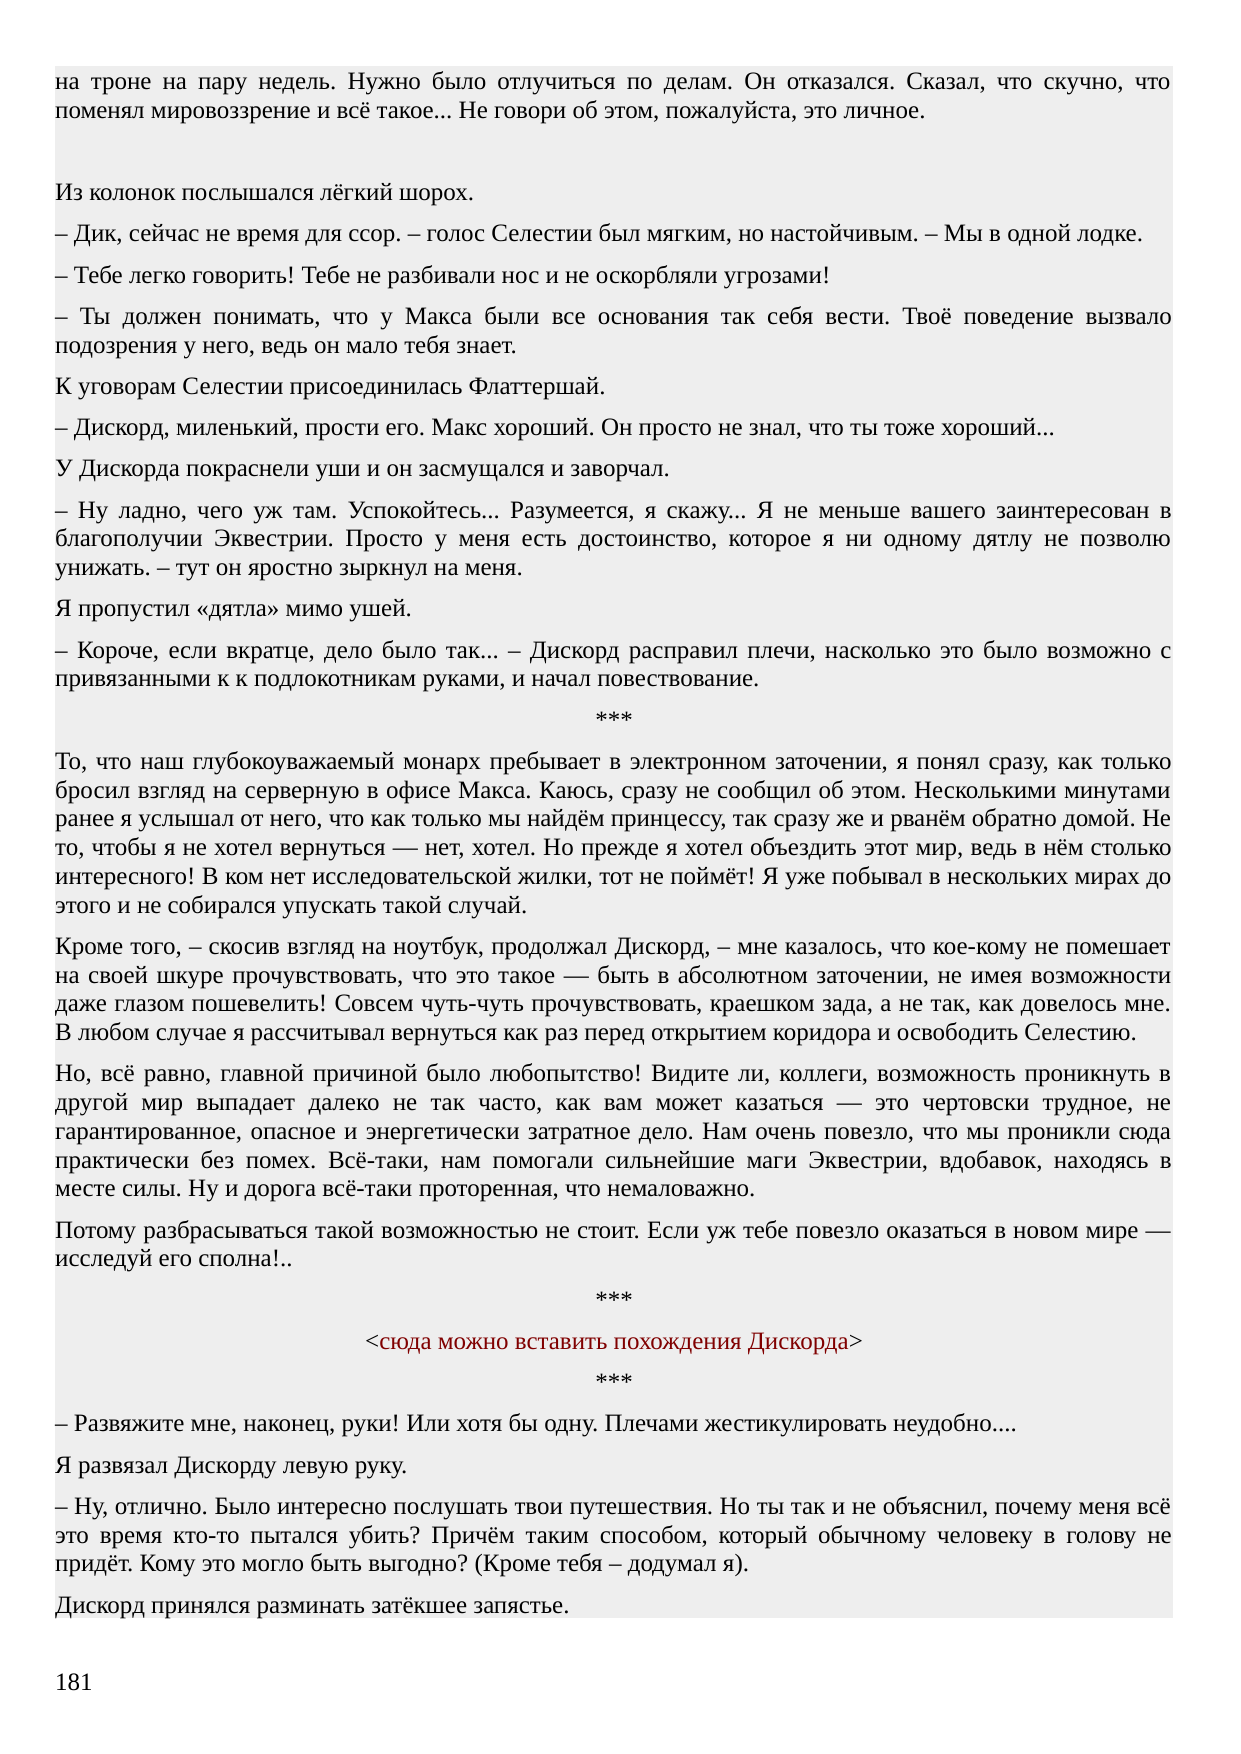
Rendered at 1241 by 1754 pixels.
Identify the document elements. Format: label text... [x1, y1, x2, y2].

text Потому разбрасываться такой возможностью не стоит. Если уж тебе повезло оказаться в новом мире — исследуй его сполна!.. [55, 1215, 1173, 1272]
text Я пропустил «дятла» мимо ушей. [55, 593, 1173, 622]
text Дискорд принялся разминать затёкшее запястье. [55, 1590, 1173, 1618]
text То, что наш глубокоуважаемый монарх пребывает в электронном заточении, я понял сразу, как только бросил взгляд на серверную в офисе Макса. Каюсь, сразу не сообщил об этом. Несколькими минутами ранее я услышал от него, что как только мы найдём принцессу, так сразу же и рванём обратно домой. Не то, чтобы я не хотел вернуться — нет, хотел. Но прежде я хотел объездить этот мир, ведь в нём столько интересного! В ком нет исследовательской жилки, тот не поймёт! Я уже побывал в нескольких мирах до этого и не собирался упускать такой случай. [55, 746, 1173, 918]
text Из колонок послышался лёгкий шорох. [55, 177, 1173, 206]
text – Короче, если вкратце, дело было так... – Дискорд расправил плечи, насколько это было возможно с привязанными к к подлокотникам руками, и начал повествование. [55, 635, 1173, 692]
text *** [55, 1367, 1173, 1396]
text – Ты должен понимать, что у Макса были все основания так себя вести. Твоё поведение вызвало подозрения у него, ведь он мало тебя знает. [55, 301, 1173, 358]
text – Дискорд, миленький, прости его. Макс хороший. Он просто не знал, что ты тоже хороший... [55, 412, 1173, 441]
text У Дискорда покраснели уши и он засмущался и заворчал. [55, 453, 1173, 482]
text Я развязал Дискорду левую руку. [55, 1450, 1173, 1478]
text – Дик, сейчас не время для ссор. – голос Селестии был мягким, но настойчивым. – Мы в одной лодке. [55, 218, 1173, 247]
text К уговорам Селестии присоединилась Флаттершай. [55, 371, 1173, 400]
text <сюда можно вставить похождения Дискорда> [55, 1326, 1173, 1355]
text Но, всё равно, главной причиной было любопытство! Видите ли, коллеги, возможность проникнуть в другой мир выпадает далеко не так часто, как вам может казаться — это чертовски трудное, не гарантированное, опасное и энергетически затратное дело. Нам очень повезло, что мы проникли сюда практически без помех. Всё-таки, нам помогали сильнейшие маги Эквестрии, вдобавок, находясь в месте силы. Ну и дорога всё-таки проторенная, что немаловажно. [55, 1058, 1173, 1202]
text на троне на пару недель. Нужно было отлучиться по делам. Он отказался. Сказал, что скучно, что поменял мировоззрение и всё такое... Не говори об этом, пожалуйста, это личное. [55, 66, 1173, 123]
text *** [55, 705, 1173, 733]
text *** [55, 1285, 1173, 1313]
text – Развяжите мне, наконец, руки! Или хотя бы одну. Плечами жестикулировать неудобно.... [55, 1408, 1173, 1437]
text – Тебе легко говорить! Тебе не разбивали нос и не оскорбляли угрозами! [55, 260, 1173, 288]
text – Ну, отлично. Было интересно послушать твои путешествия. Но ты так и не объяснил, почему меня всё это время кто-то пытался убить? Причём таким способом, который обычному человеку в голову не придёт. Кому это могло быть выгодно? (Кроме тебя – додумал я). [55, 1491, 1173, 1577]
text Кроме того, – скосив взгляд на ноутбук, продолжал Дискорд, – мне казалось, что кое-кому не помешает на своей шкуре прочувствовать, что это такое — быть в абсолютном заточении, не имея возможности даже глазом пошевелить! Совсем чуть-чуть прочувствовать, краешком зада, а не так, как довелось мне. В любом случае я рассчитывал вернуться как раз перед открытием коридора и освободить Селестию. [55, 931, 1173, 1046]
text – Ну ладно, чего уж там. Успокойтесь... Разумеется, я скажу... Я не меньше вашего заинтересован в благополучии Эквестрии. Просто у меня есть достоинство, которое я ни одному дятлу не позволю унижать. – тут он яростно зыркнул на меня. [55, 495, 1173, 581]
